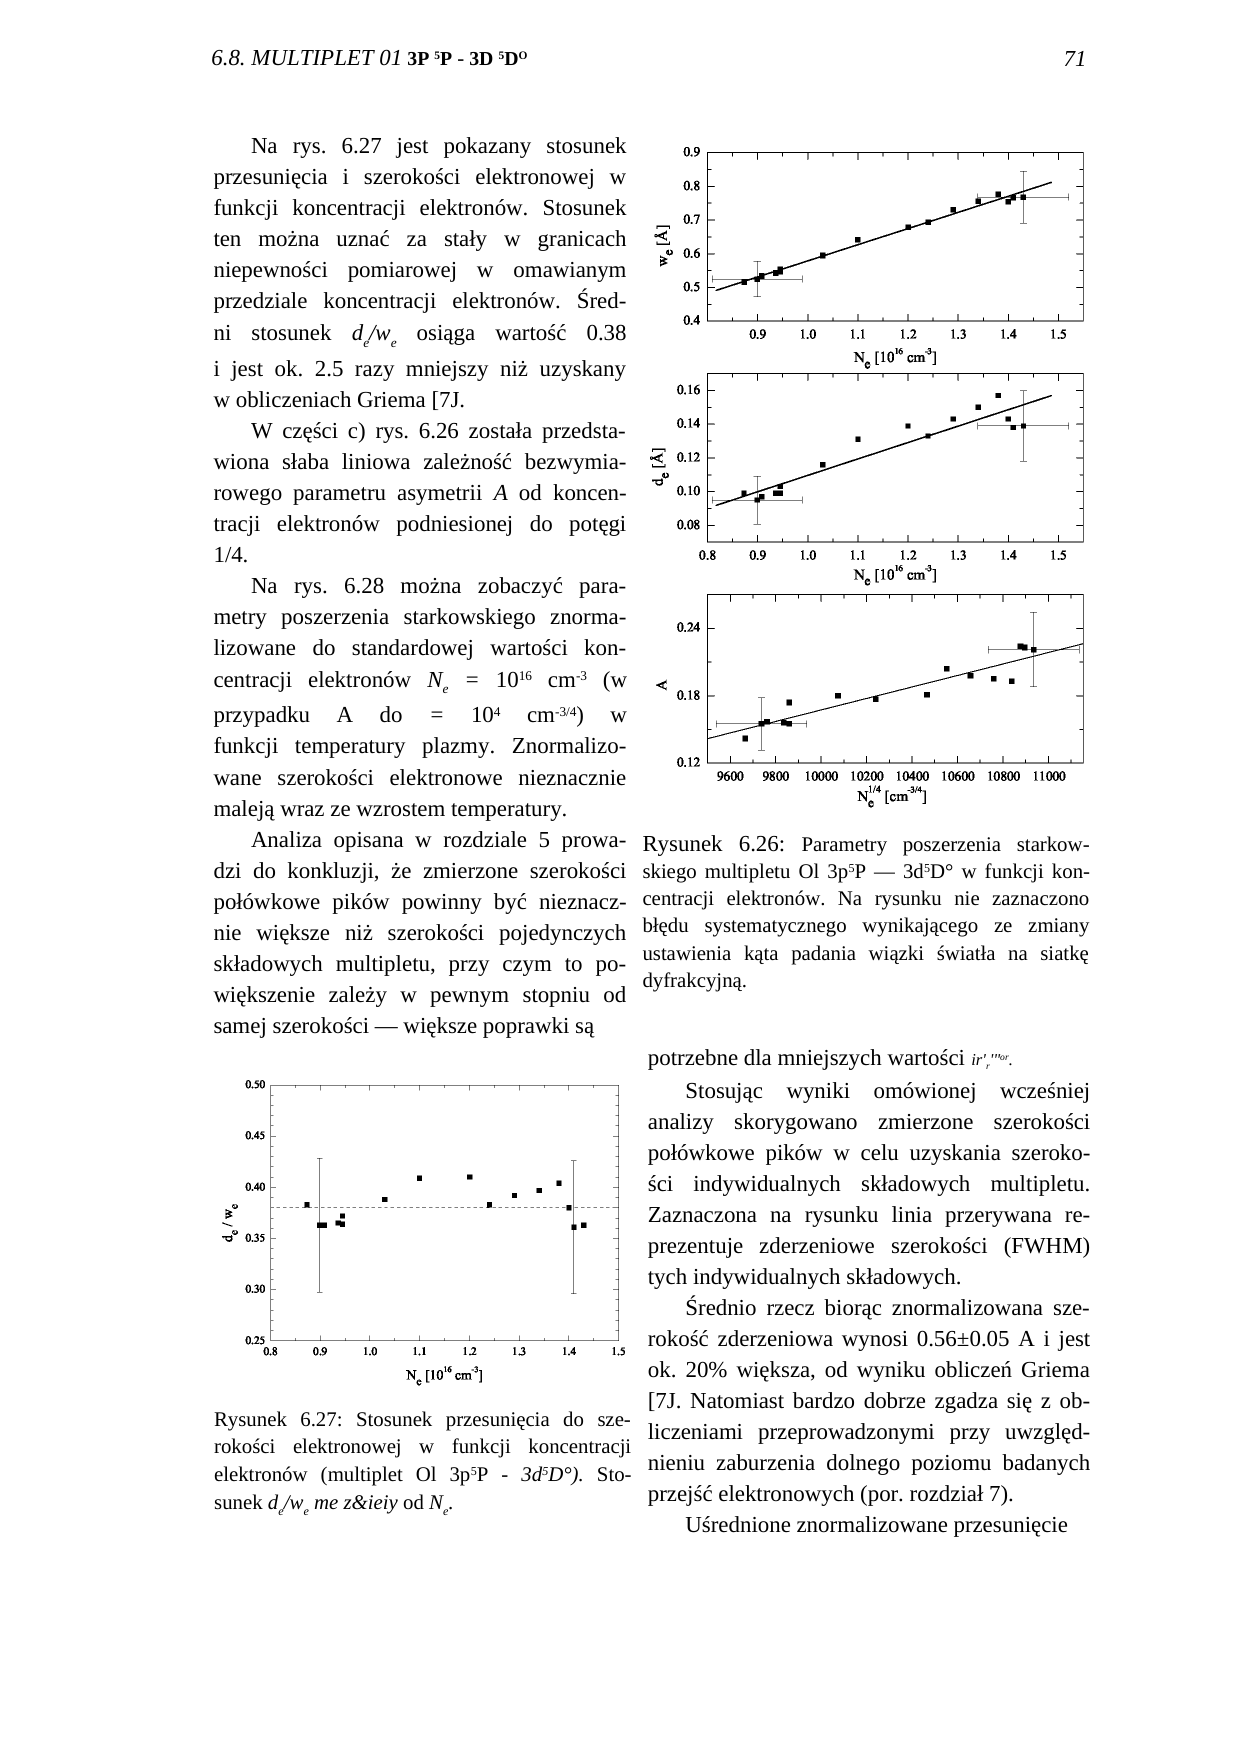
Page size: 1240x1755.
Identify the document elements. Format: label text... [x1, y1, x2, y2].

text Rysunek 6.27: Stosunek przesunięcia do sze- rokości elektronowej w funkcji koncentracji elektronów (multiplet Ol 3p5P - 3d5D°). Sto- sunek de/we me z&ieiy od Ne. [214, 1407, 631, 1518]
text Analiza opisana w rozdziale 5 prowa- dzi do konkluzji, że zmierzone szerokości połówkowe pików powinny być nieznacz- nie większe niż szerokości pojedynczych składowych multipletu, przy czym to po- większenie zależy w pewnym stopniu od samej szerokości — większe poprawki są [213, 826, 627, 1038]
text Na rys. 6.27 jest pokazany stosunek przesunięcia i szerokości elektronowej w funkcji koncentracji elektronów. Stosunek ten można uznać za stały w granicach niepewności pomiarowej w omawianym przedziale koncentracji elektronów. Śred- ni stosunek de/we osiąga wartość 0.38 i jest ok. 2.5 razy mniejszy niż uzyskany w obliczeniach Griema [7J. [213, 132, 627, 412]
text 6.8. MULTIPLET 01 3P 5P - 3D 5DO [211, 43, 1063, 70]
text Rysunek 6.26: Parametry poszerzenia starkow- skiego multipletu Ol 3p5P — 3d5D° w funkcji kon- centracji elektronów. Na rysunku nie zaznaczono błędu systematycznego wynikającego ze zmiany ustawienia kąta padania wiązki światła na siatkę dyfrakcyjną. [642, 829, 1090, 992]
text Stosując wyniki omówionej wcześniej analizy skorygowano zmierzone szerokości połówkowe pików w celu uzyskania szeroko- ści indywidualnych składowych multipletu. Zaznaczona na rysunku linia przerywana re- prezentuje zderzeniowe szerokości (FWHM) tych indywidualnych składowych. [648, 1077, 1091, 1289]
text potrzebne dla mniejszych wartości ir'r'"or. [648, 1043, 1091, 1072]
text Średnio rzecz biorąc znormalizowana sze- rokość zderzeniowa wynosi 0.56±0.05 A i jest ok. 20% większa, od wyniku obliczeń Griema [7J. Natomiast bardzo dobrze zgadza się z ob- liczeniami przeprowadzonymi przy uwzględ- nieniu zaburzenia dolnego poziomu badanych przejść elektronowych (por. rozdział 7). [648, 1294, 1091, 1507]
text Na rys. 6.28 można zobaczyć para- metry poszerzenia starkowskiego znorma- lizowane do standardowej wartości kon- centracji elektronów Ne = 1016 cm-3 (w przypadku A do = 104 cm-3/4) w funkcji temperatury plazmy. Znormalizo- wane szerokości elektronowe nieznacznie maleją wraz ze wzrostem temperatury. [213, 572, 627, 821]
picture [211, 1074, 635, 1392]
picture [646, 147, 1084, 813]
text W części c) rys. 6.26 została przedsta- wiona słaba liniowa zależność bezwymia- rowego parametru asymetrii A od koncen- tracji elektronów podniesionej do potęgi 1/4. [213, 417, 627, 567]
text Uśrednione znormalizowane przesunięcie [648, 1511, 1091, 1538]
